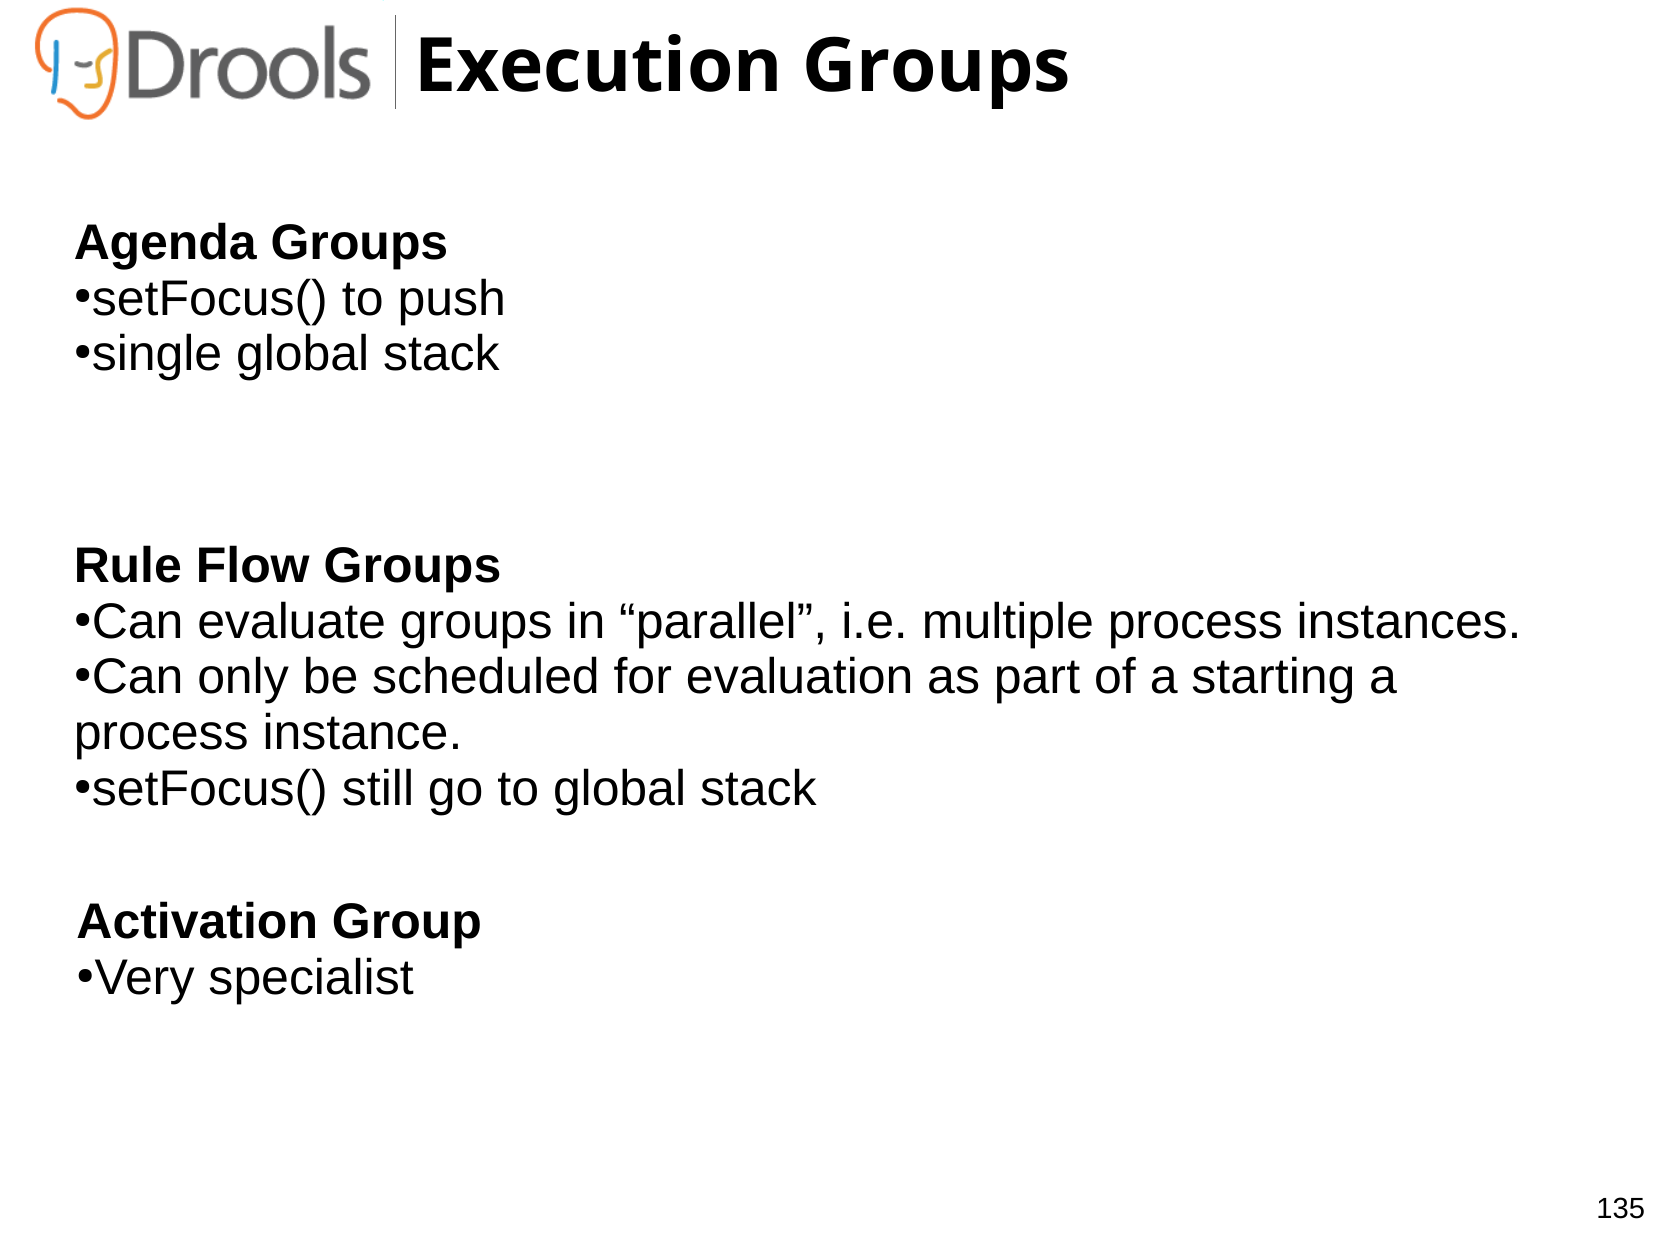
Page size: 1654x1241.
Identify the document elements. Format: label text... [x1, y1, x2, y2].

text_box Agenda Groups setFocus() to push single global stack [59, 206, 795, 391]
title Execution Groups [399, 0, 1629, 122]
picture [29, 0, 384, 126]
text_box Rule Flow Groups Can evaluate groups in “parallel”, i.e. multiple process instances. Can only be scheduled for evaluation as part of a starting a process instance. setFocus() still go to global stack [59, 529, 1592, 825]
text_box Activation Group Very specialist [61, 885, 1595, 1014]
